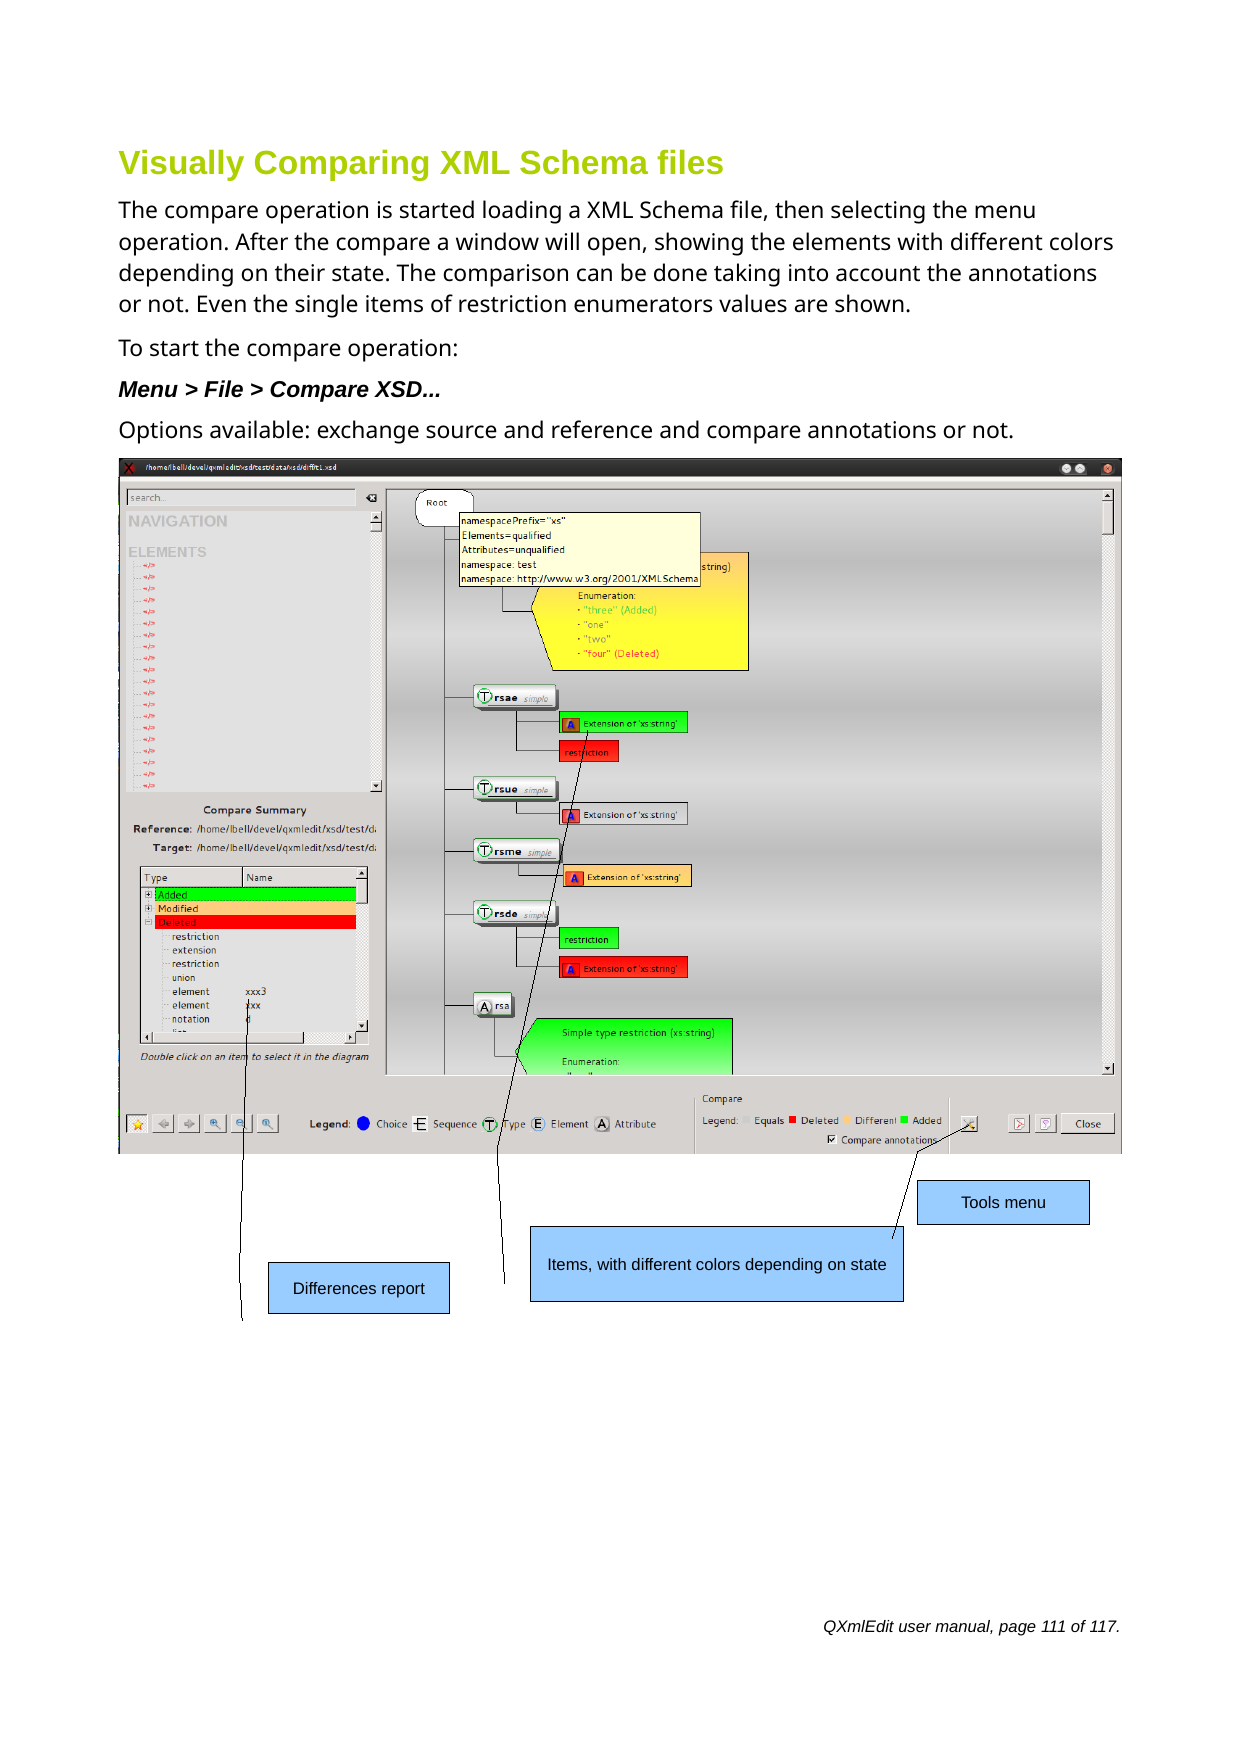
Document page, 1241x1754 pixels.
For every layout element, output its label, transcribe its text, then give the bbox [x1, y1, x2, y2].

picture [118, 458, 1122, 1154]
text The compare operation is started loading a XML Schema file, then selecting the menu operation. After the compare a window will open, showing the elements with different colors depending on their state. The comparison can be done taking into account the annotations or not. Even the single items of restriction enumerators values are shown. [118, 194, 1122, 319]
text Options available: exchange source and reference and compare annotations or not. [118, 414, 1122, 446]
text To start the compare operation: [118, 332, 1122, 363]
text Menu > File > Compare XSD... [118, 376, 1122, 402]
subtitle Visually Comparing XML Schema files [118, 143, 1122, 182]
